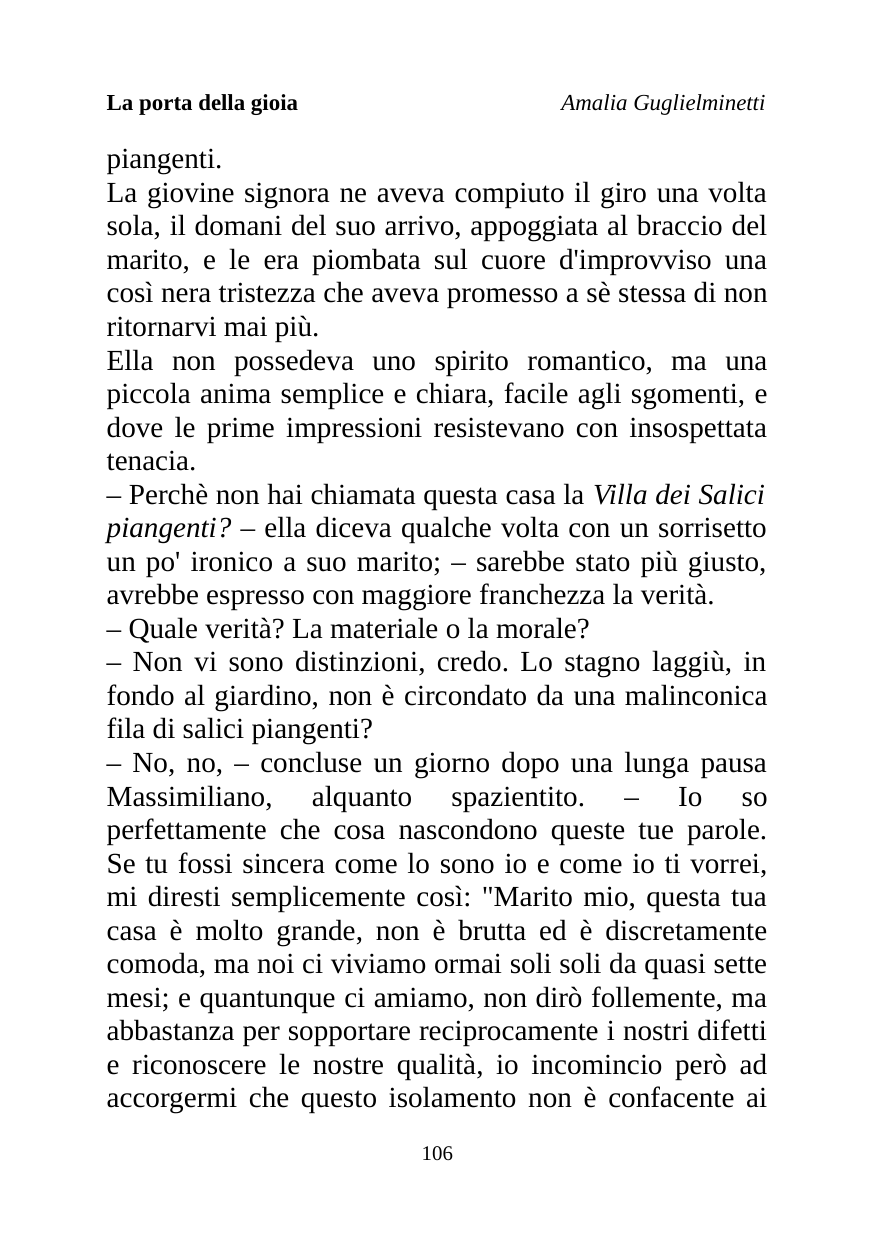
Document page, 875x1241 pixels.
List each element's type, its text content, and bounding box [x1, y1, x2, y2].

text Ella non possedeva uno spirito romantico, ma una piccola anima semplice e chiara, facile agli sgomenti, e dove le prime impressioni resistevano con insospettata tenacia. [106, 343, 768, 477]
text – Non vi sono distinzioni, credo. Lo stagno laggiù, in fondo al giardino, non è circondato da una malinconica fila di salici piangenti? [106, 644, 768, 745]
text – Perchè non hai chiamata questa casa la Villa dei Salici piangenti? – ella diceva qualche volta con un sorrisetto un po' ironico a suo marito; – sarebbe stato più giusto, avrebbe espresso con maggiore franchezza la verità. [106, 477, 768, 611]
text – Quale verità? La materiale o la morale? [106, 611, 768, 644]
text La giovine signora ne aveva compiuto il giro una volta sola, il domani del suo arrivo, appoggiata al braccio del marito, e le era piombata sul cuore d'improvviso una così nera tristezza che aveva promesso a sè stessa di non ritornarvi mai più. [106, 175, 768, 343]
text – No, no, – concluse un giorno dopo una lunga pausa Massimiliano, alquanto spazientito. – Io so perfettamente che cosa nascondono queste tue parole. Se tu fossi sincera come lo sono io e come io ti vorrei, mi diresti semplicemente così: "Marito mio, questa tua casa è molto grande, non è brutta ed è discretamente comoda, ma noi ci viviamo ormai soli soli da quasi sette mesi; e quantunque ci amiamo, non dirò follemente, ma abbastanza per sopportare reciprocamente i nostri difetti e riconoscere le nostre qualità, io incomincio però ad accorgermi che questo isolamento non è confacente ai [106, 745, 768, 1114]
text piangenti. [106, 141, 768, 175]
